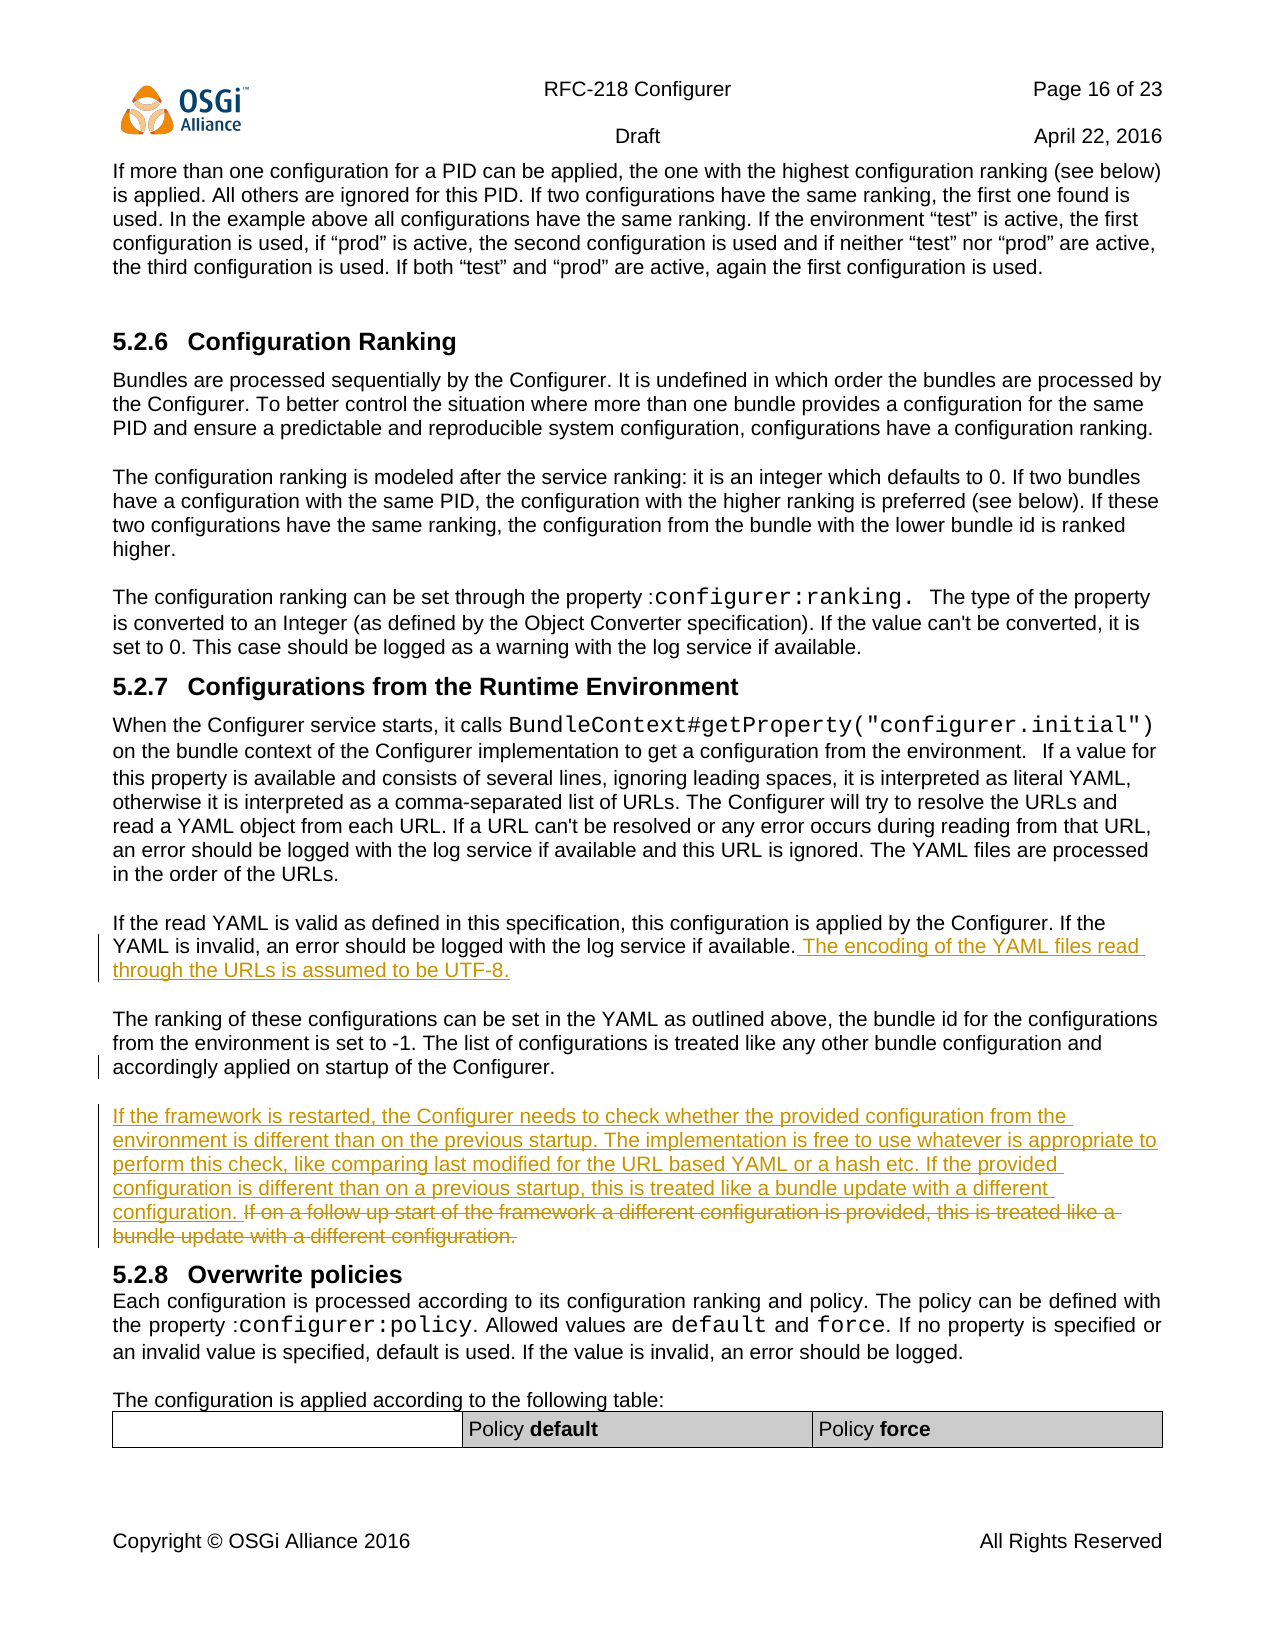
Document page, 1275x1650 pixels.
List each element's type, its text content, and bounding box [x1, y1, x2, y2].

text Bundles are processed sequentially by the Configurer. It is undefined in which order the bundles are processed by the Configurer. To better control the situation where more than one bundle provides a configuration for the same PID and ensure a predictable and reproducible system configuration, configurations have a configuration ranking. [112, 368, 1162, 440]
subtitle Overwrite policies [112, 1260, 1162, 1289]
subtitle Configurations from the Runtime Environment [112, 671, 1162, 700]
table_header Policy force [813, 1412, 1162, 1447]
text If the framework is restarted, the Configurer needs to check whether the provided configuration from the environment is different than on the previous startup. The implementation is free to use whatever is appropriate to perform this check, like comparing last modified for the URL based YAML or a hash etc. If the provided configuration is different than on a previous startup, this is treated like a bundle update with a different configuration. [112, 1104, 1162, 1248]
text When the Configurer service starts, it calls BundleContext#getProperty("configurer.initial") on the bundle context of the Configurer implementation to get a configuration from the environment. If a value for this property is available and consists of several lines, ignoring leading spaces, it is interpreted as literal YAML, otherwise it is interpreted as a comma-separated list of URLs. The Configurer will try to resolve the URLs and read a YAML object from each URL. If a URL can't be resolved or any error occurs during reading from that URL, an error should be logged with the log service if available and this URL is ignored. The YAML files are processed in the order of the URLs. [112, 713, 1162, 885]
subtitle Configuration Ranking [112, 327, 1162, 355]
text The ranking of these configurations can be set in the YAML as outlined above, the bundle id for the configurations from the environment is set to -1. The list of configurations is treated like any other bundle configuration and accordingly applied on startup of the Configurer. [112, 1007, 1162, 1079]
text The configuration ranking is modeled after the service ranking: it is an integer which defaults to 0. If two bundles have a configuration with the same PID, the configuration with the higher ranking is preferred (see below). If these two configurations have the same ranking, the configuration from the bundle with the lower bundle id is ranked higher. The configuration ranking can be set through the property :configurer:ranking. The type of the property is converted to an Integer (as defined by the Object Converter specification). If the value can't be converted, it is set to 0. This case should be logged as a warning with the log service if available. [112, 465, 1162, 659]
text The configuration is applied according to the following table: [112, 1387, 1162, 1411]
picture [113, 78, 257, 142]
table_header Policy default [463, 1412, 812, 1447]
table_header [113, 1412, 462, 1447]
text If the read YAML is valid as defined in this specification, this configuration is applied by the Configurer. If the YAML is invalid, an error should be logged with the log service if available. The encoding of the YAML files read through the URLs is assumed to be UTF-8. [112, 910, 1162, 982]
text Each configuration is processed according to its configuration ranking and policy. The policy can be defined with the property :configurer:policy. Allowed values are default and force. If no property is specified or an invalid value is specified, default is used. If the value is invalid, an error should be logged. [112, 1289, 1162, 1363]
text If more than one configuration for a PID can be applied, the one with the highest configuration ranking (see below) is applied. All others are ignored for this PID. If two configurations have the same ranking, the first one found is used. In the example above all configurations have the same ranking. If the environment “test” is active, the first configuration is used, if “prod” is active, the second configuration is used and if neither “test” nor “prod” are active, the third configuration is used. If both “test” and “prod” are active, again the first configuration is used. [112, 159, 1162, 303]
